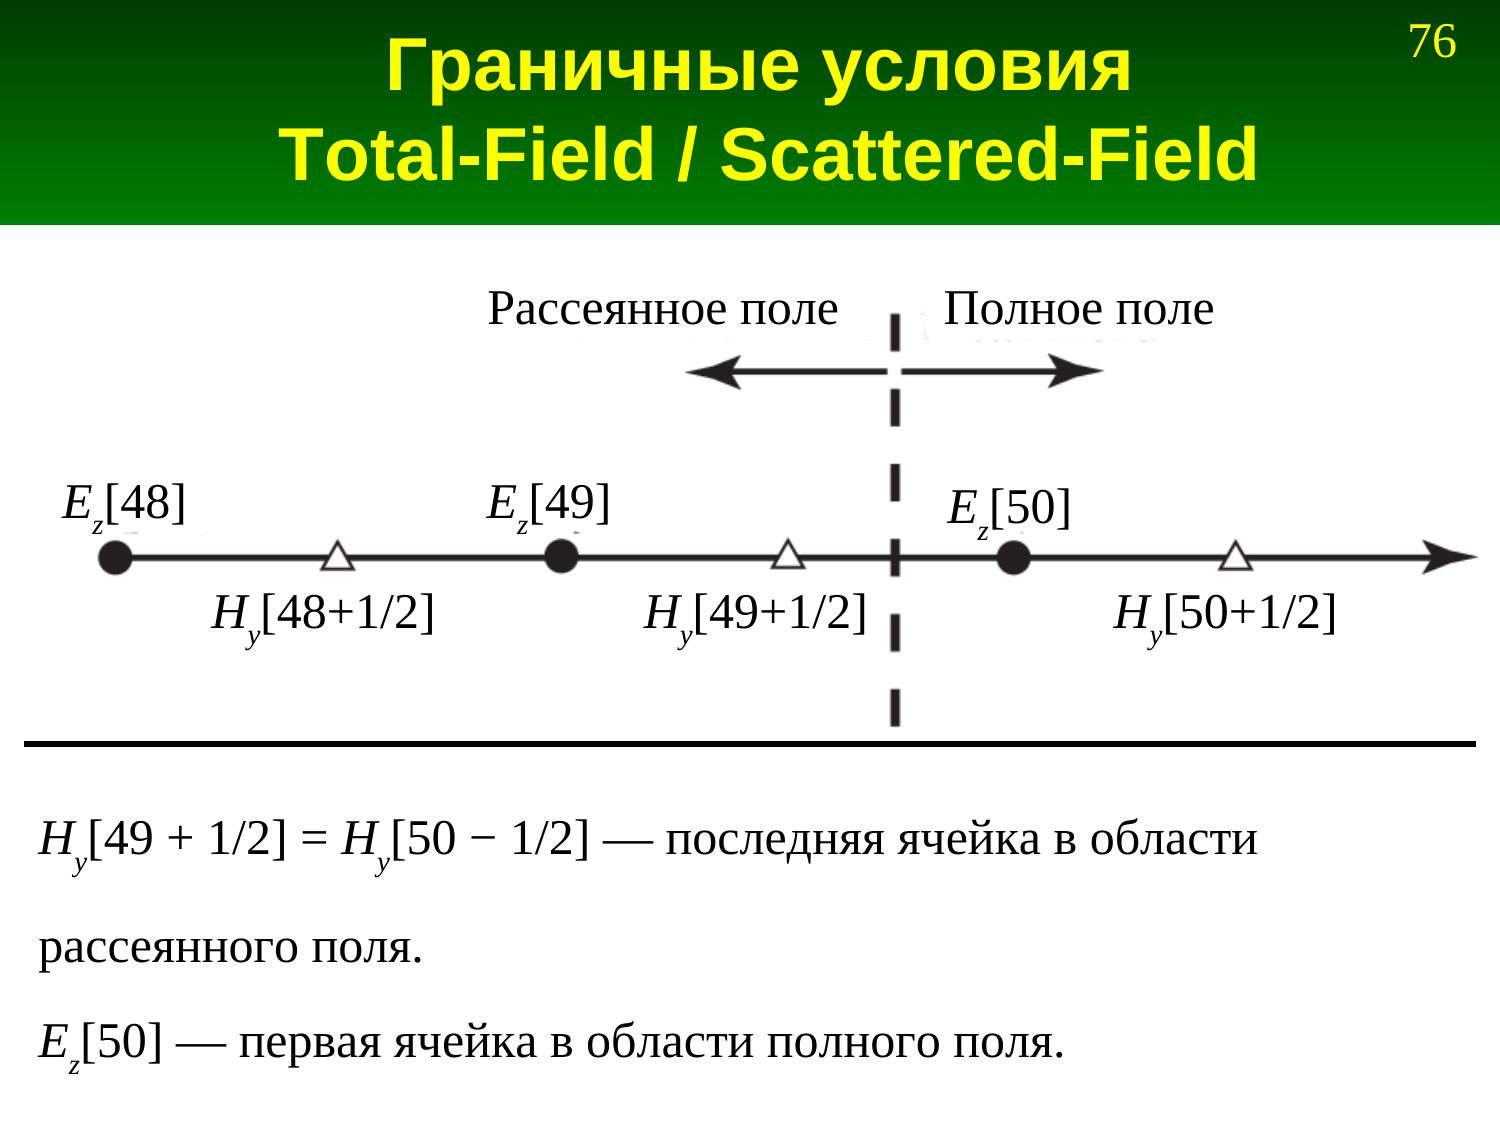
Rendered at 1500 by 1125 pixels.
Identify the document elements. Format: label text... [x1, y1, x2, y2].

text_box Hy[48+1/2] [196, 570, 481, 706]
text_box Hy[49+1/2] [628, 570, 899, 706]
picture [82, 263, 1500, 745]
text_box Hy[50+1/2] [1098, 570, 1374, 706]
text_box Ez[50] [932, 466, 1099, 558]
text_box Ez[49] [471, 460, 638, 552]
text_box Hy[49 + 1/2] = Hy[50 − 1/2] — последняя ячейка в области рассеянного поля. Ez[50] — первая ячейка в области полного поля. [23, 797, 1369, 1100]
text_box Рассеянное поле [472, 267, 855, 343]
title Граничные условия Total-Field / Scattered-Field [100, 7, 1441, 204]
text_box Ez[48] [47, 460, 214, 552]
text_box Полное поле [928, 267, 1230, 343]
